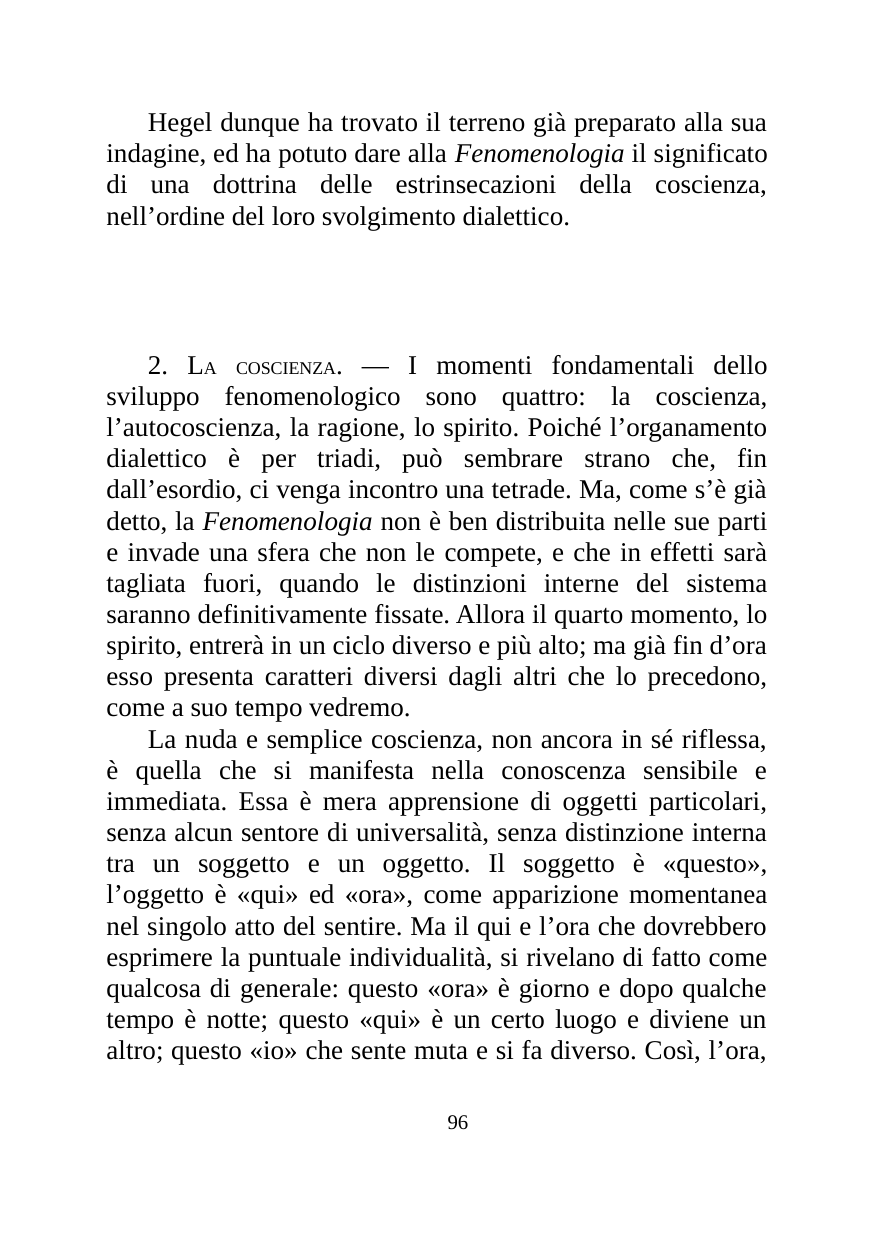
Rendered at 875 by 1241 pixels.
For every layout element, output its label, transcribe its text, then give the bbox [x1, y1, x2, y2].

text 2. La coscienza. — I momenti fondamentali dello sviluppo fenomenologico sono quattro: la coscienza, l’autocoscienza, la ragione, lo spirito. Poiché l’organamento dialettico è per triadi, può sembrare strano che, fin dall’esordio, ci venga incontro una tetrade. Ma, come s’è già detto, la Fenomenologia non è ben distribuita nelle sue parti e invade una sfera che non le compete, e che in effetti sarà tagliata fuori, quando le distinzioni interne del sistema saranno definitivamente fissate. Allora il quarto momento, lo spirito, entrerà in un ciclo diverso e più alto; ma già fin d’ora esso presenta caratteri diversi dagli altri che lo precedono, come a suo tempo vedremo. [106, 349, 768, 723]
text Hegel dunque ha trovato il terreno già preparato alla sua indagine, ed ha potuto dare alla Fenomenologia il significato di una dottrina delle estrinsecazioni della coscienza, nell’ordine del loro svolgimento dialettico. [106, 106, 768, 231]
text La nuda e semplice coscienza, non ancora in sé riflessa, è quella che si manifesta nella conoscenza sensibile e immediata. Essa è mera apprensione di oggetti particolari, senza alcun sentore di universalità, senza distinzione interna tra un soggetto e un oggetto. Il soggetto è «questo», l’oggetto è «qui» ed «ora», come apparizione momentanea nel singolo atto del sentire. Ma il qui e l’ora che dovrebbero esprimere la puntuale individualità, si rivelano di fatto come qualcosa di generale: questo «ora» è giorno e dopo qualche tempo è notte; questo «qui» è un certo luogo e diviene un altro; questo «io» che sente muta e si fa diverso. Così, l’ora, [106, 723, 768, 1065]
